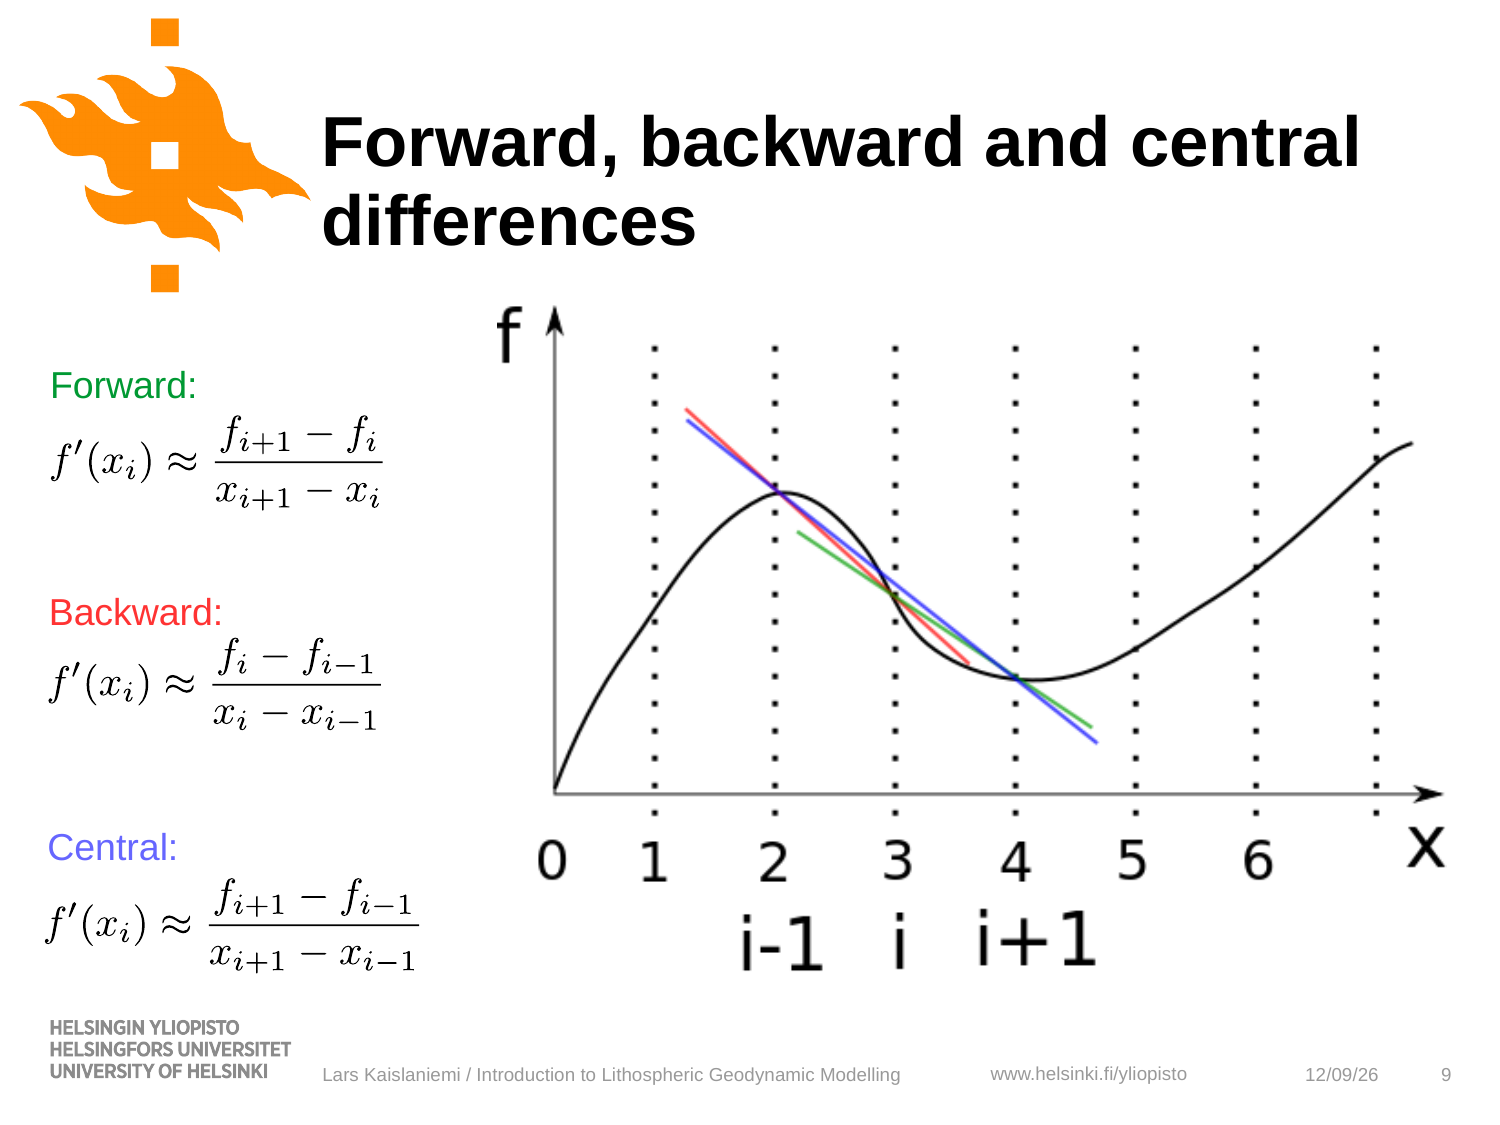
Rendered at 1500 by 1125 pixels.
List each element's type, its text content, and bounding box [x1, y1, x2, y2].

text_box Forward: [35, 357, 213, 414]
text_box [46, 637, 381, 734]
text_box [42, 878, 420, 974]
text_box Backward: [33, 584, 239, 641]
text_box [48, 415, 383, 511]
title Forward, backward and central differences [321, 87, 1447, 276]
picture [32, 1001, 309, 1096]
picture [497, 305, 1447, 973]
text_box Central: [32, 818, 194, 876]
picture [0, 0, 337, 318]
